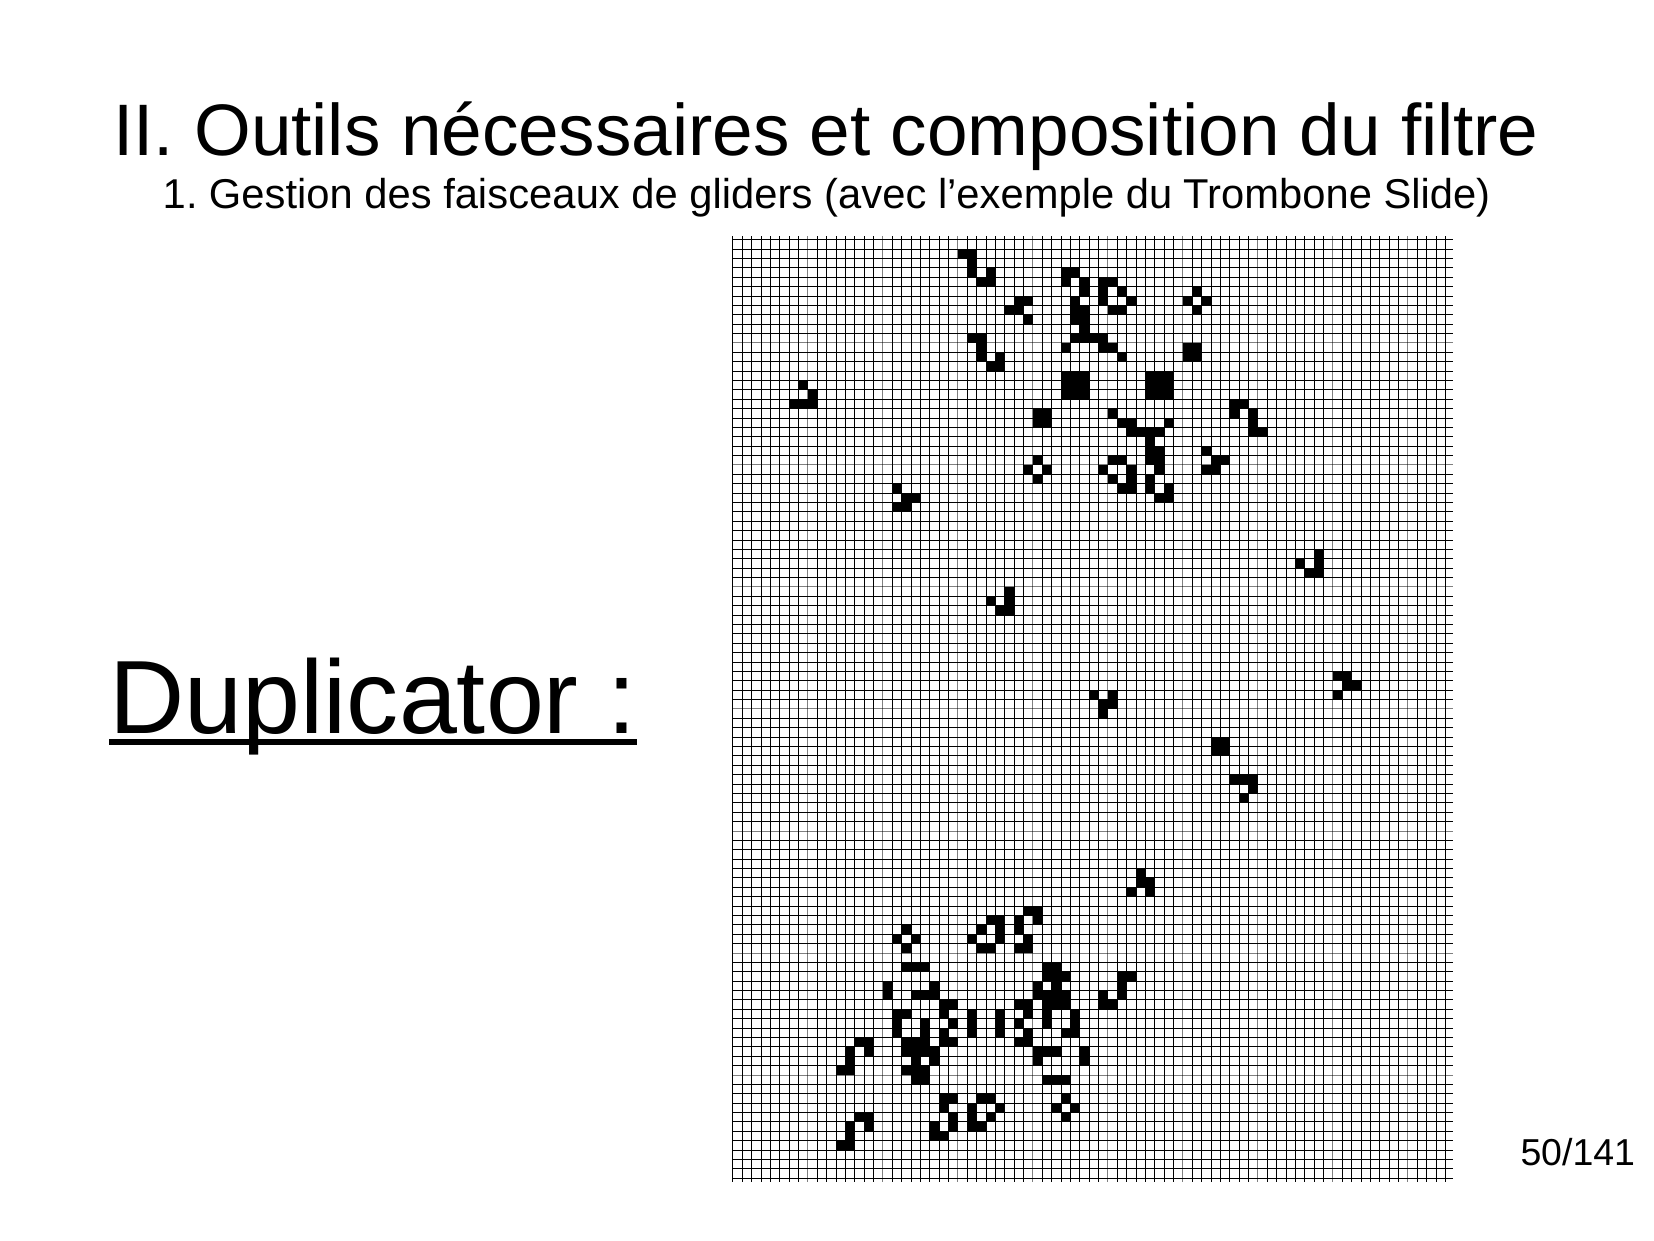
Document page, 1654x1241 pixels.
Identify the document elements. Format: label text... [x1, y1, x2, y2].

text_box <number>/141 [1505, 1124, 1654, 1182]
text_box Duplicator : [94, 631, 652, 763]
title II. Outils nécessaires et composition du filtre 1. Gestion des faisceaux de gliders (avec l’exemple du Trombone Slide) [82, 49, 1571, 257]
picture [732, 236, 1453, 1182]
